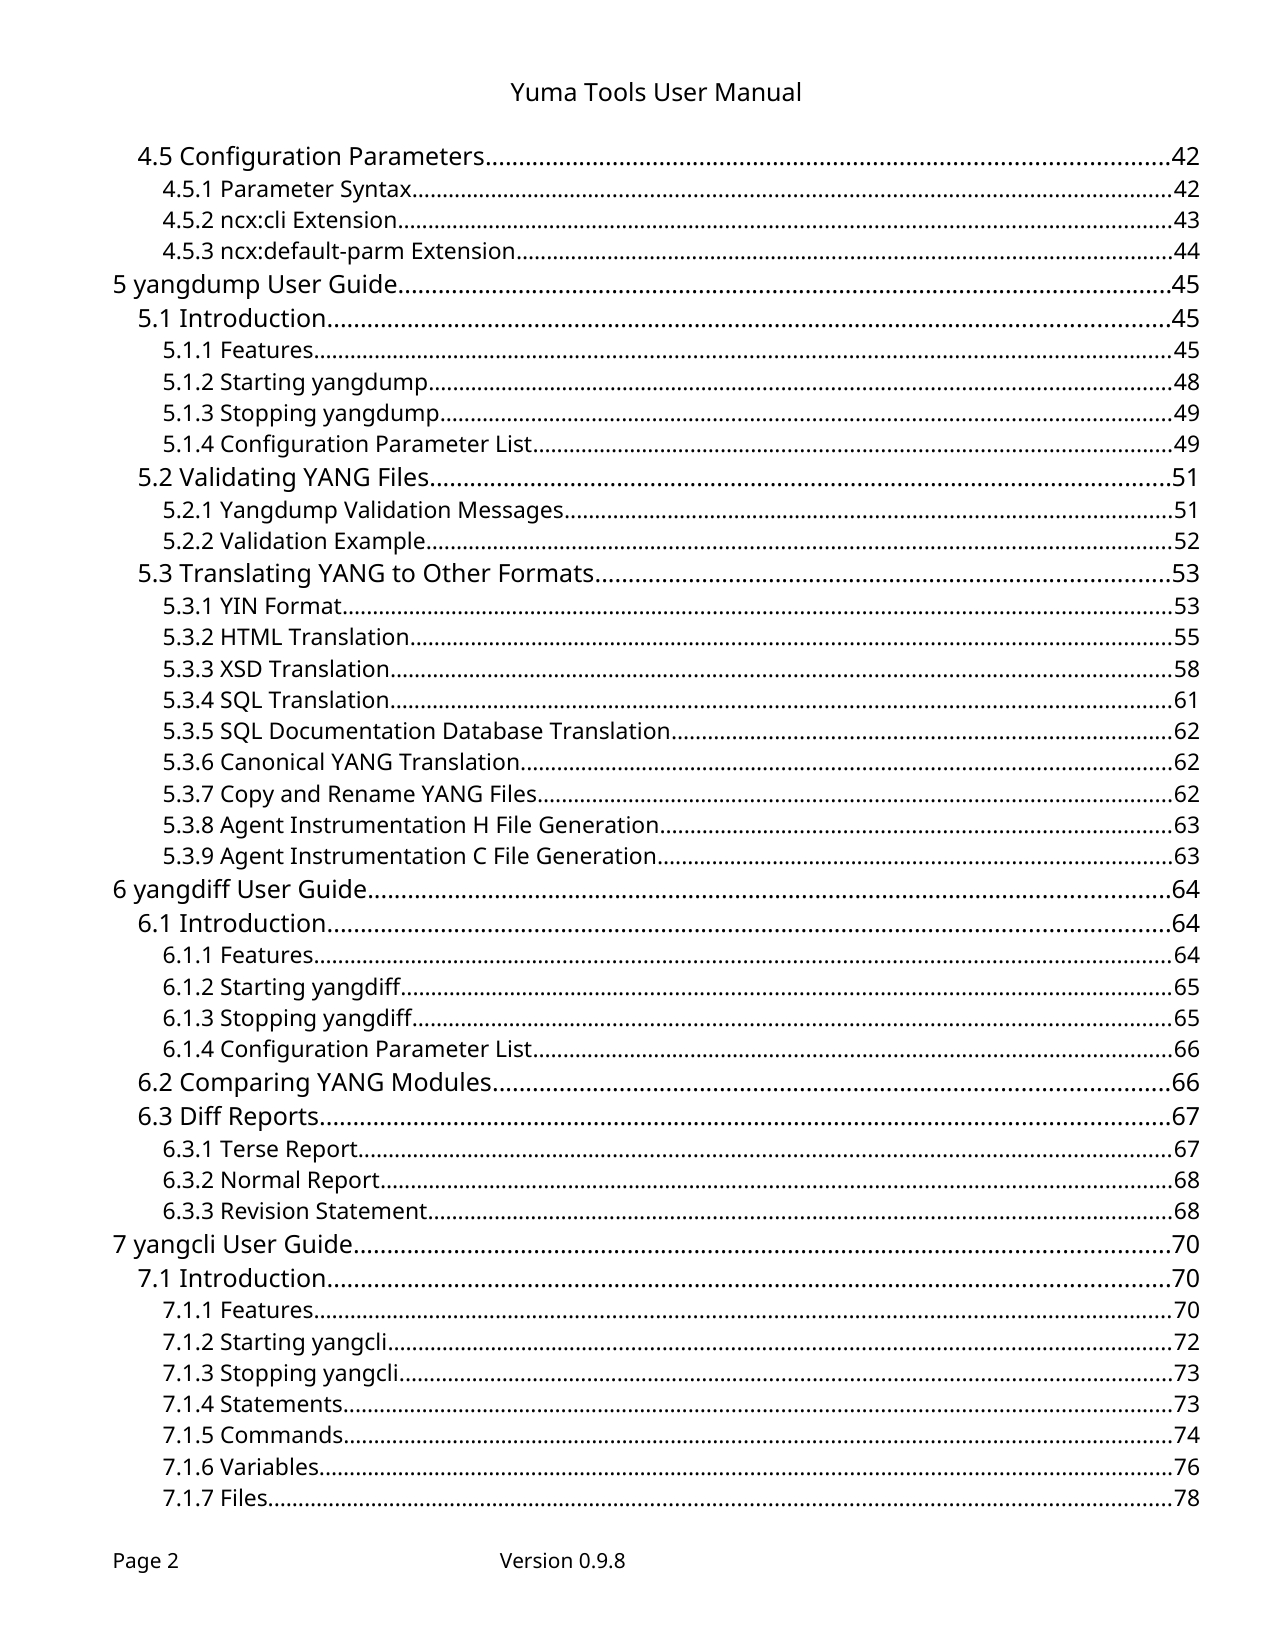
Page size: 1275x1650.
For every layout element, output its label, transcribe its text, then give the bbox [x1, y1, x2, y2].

text 4.5 Configuration Parameters 42 [137, 138, 1200, 173]
text 5.1.4 Configuration Parameter List 49 [162, 428, 1200, 459]
text 7.1.1 Features 70 [162, 1294, 1200, 1326]
text 5.3.2 HTML Translation 55 [162, 621, 1200, 653]
text 5.2.1 Yangdump Validation Messages 51 [162, 493, 1200, 525]
text 4.5.1 Parameter Syntax 42 [162, 173, 1200, 204]
text 6.3.1 Terse Report 67 [162, 1133, 1200, 1164]
text 6.1.2 Starting yangdiff 65 [162, 971, 1200, 1002]
text 6.1.1 Features 64 [162, 939, 1200, 971]
text 5.1.1 Features 45 [162, 334, 1200, 366]
text 5.2 Validating YANG Files 51 [137, 459, 1200, 493]
text 5.3.3 XSD Translation 58 [162, 653, 1200, 684]
text 4.5.2 ncx:cli Extension 43 [162, 204, 1200, 235]
text 5.1.2 Starting yangdump 48 [162, 366, 1200, 397]
text 7.1.7 Files 78 [162, 1482, 1200, 1513]
text 5.3.7 Copy and Rename YANG Files 62 [162, 778, 1200, 809]
text 5.3.6 Canonical YANG Translation 62 [162, 746, 1200, 778]
text 5.3.8 Agent Instrumentation H File Generation 63 [162, 809, 1200, 840]
text 7.1.2 Starting yangcli 72 [162, 1326, 1200, 1357]
text 5.3.5 SQL Documentation Database Translation 62 [162, 715, 1200, 746]
text 6.1.4 Configuration Parameter List 66 [162, 1033, 1200, 1064]
text 7.1.5 Commands 74 [162, 1419, 1200, 1451]
text 5.3 Translating YANG to Other Formats 53 [137, 556, 1200, 590]
text 4.5.3 ncx:default-parm Extension 44 [162, 235, 1200, 266]
text 5.1 Introduction 45 [137, 300, 1200, 334]
text 7 yangcli User Guide 70 [112, 1226, 1200, 1260]
text 6.3.2 Normal Report 68 [162, 1164, 1200, 1195]
text 6 yangdiff User Guide 64 [112, 871, 1200, 905]
text 6.1 Introduction 64 [137, 905, 1200, 939]
text 6.2 Comparing YANG Modules 66 [137, 1064, 1200, 1098]
text 5.1.3 Stopping yangdump 49 [162, 397, 1200, 428]
text 6.3 Diff Reports 67 [137, 1098, 1200, 1133]
text 7.1.4 Statements 73 [162, 1388, 1200, 1419]
text 5.2.2 Validation Example 52 [162, 525, 1200, 556]
text 5.3.1 YIN Format 53 [162, 590, 1200, 621]
text 7.1.3 Stopping yangcli 73 [162, 1357, 1200, 1388]
text 5.3.4 SQL Translation 61 [162, 684, 1200, 715]
text 6.1.3 Stopping yangdiff 65 [162, 1002, 1200, 1033]
text 6.3.3 Revision Statement 68 [162, 1195, 1200, 1226]
text 7.1 Introduction 70 [137, 1260, 1200, 1294]
text 5.3.9 Agent Instrumentation C File Generation 63 [162, 840, 1200, 871]
text 5 yangdump User Guide 45 [112, 266, 1200, 300]
text 7.1.6 Variables 76 [162, 1451, 1200, 1482]
